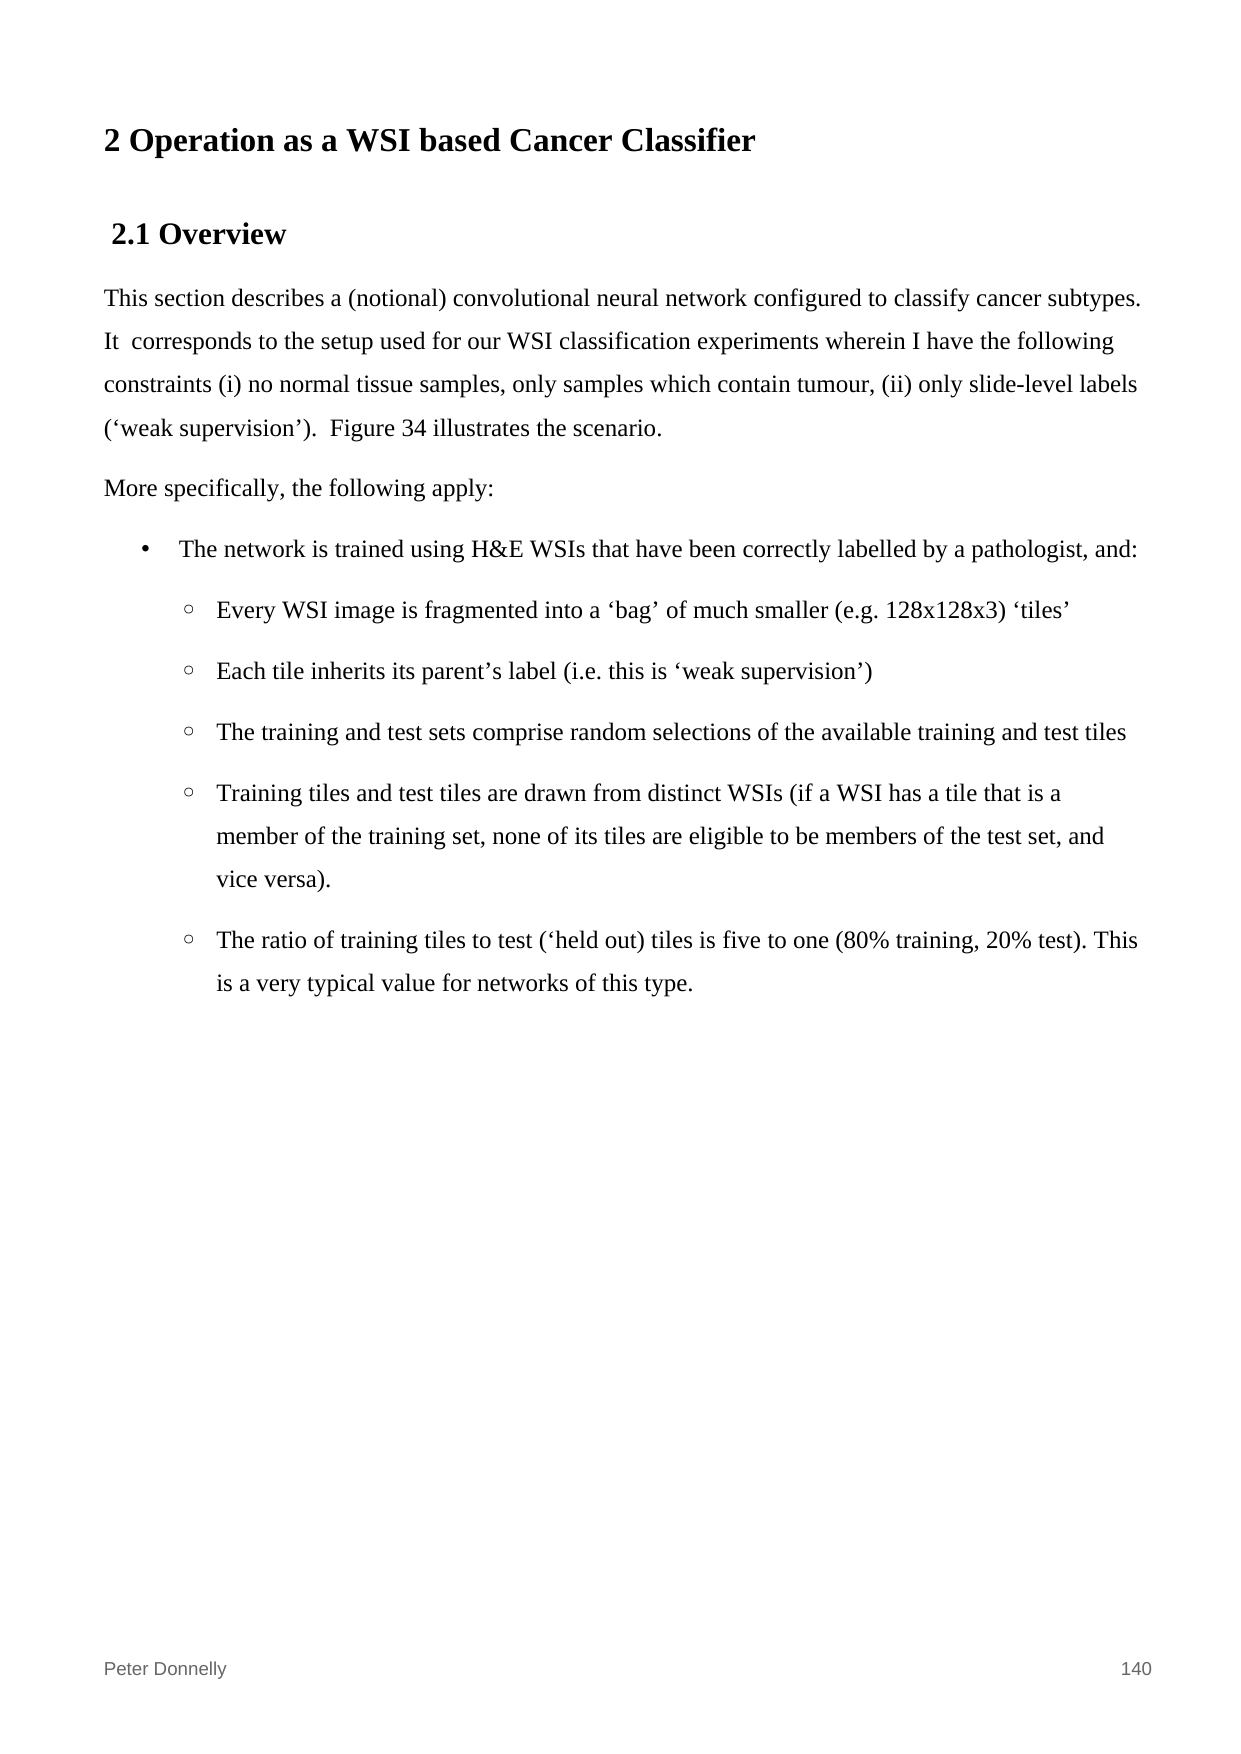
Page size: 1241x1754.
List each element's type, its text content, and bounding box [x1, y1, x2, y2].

text More specifically, the following apply: [103, 473, 1146, 502]
text This section describes a (notional) convolutional neural network configured to classify cancer subtypes. It corresponds to the setup used for our WSI classification experiments wherein I have the following constraints (i) no normal tissue samples, only samples which contain tumour, (ii) only slide-level labels (‘weak supervision’). Figure 34 illustrates the scenario. [103, 283, 1146, 441]
list Each tile inherits its parent’s label (i.e. this is ‘weak supervision’) [178, 656, 1146, 685]
list The ratio of training tiles to test (‘held out) tiles is five to one (80% training, 20% test). This is a very typical value for networks of this type. [178, 925, 1146, 997]
list Training tiles and test tiles are drawn from distinct WSIs (if a WSI has a tile that is a member of the training set, none of its tiles are eligible to be members of the test set, and vice versa). [178, 778, 1146, 893]
subtitle Operation as a WSI based Cancer Classifier [103, 120, 1146, 158]
list Every WSI image is fragmented into a ‘bag’ of much smaller (e.g. 128x128x3) ‘tiles’ [178, 595, 1146, 624]
subtitle Overview [103, 215, 1146, 251]
list The network is trained using H&E WSIs that have been correctly labelled by a pathologist, and: [141, 534, 1146, 563]
list The training and test sets comprise random selections of the available training and test tiles [178, 717, 1146, 746]
